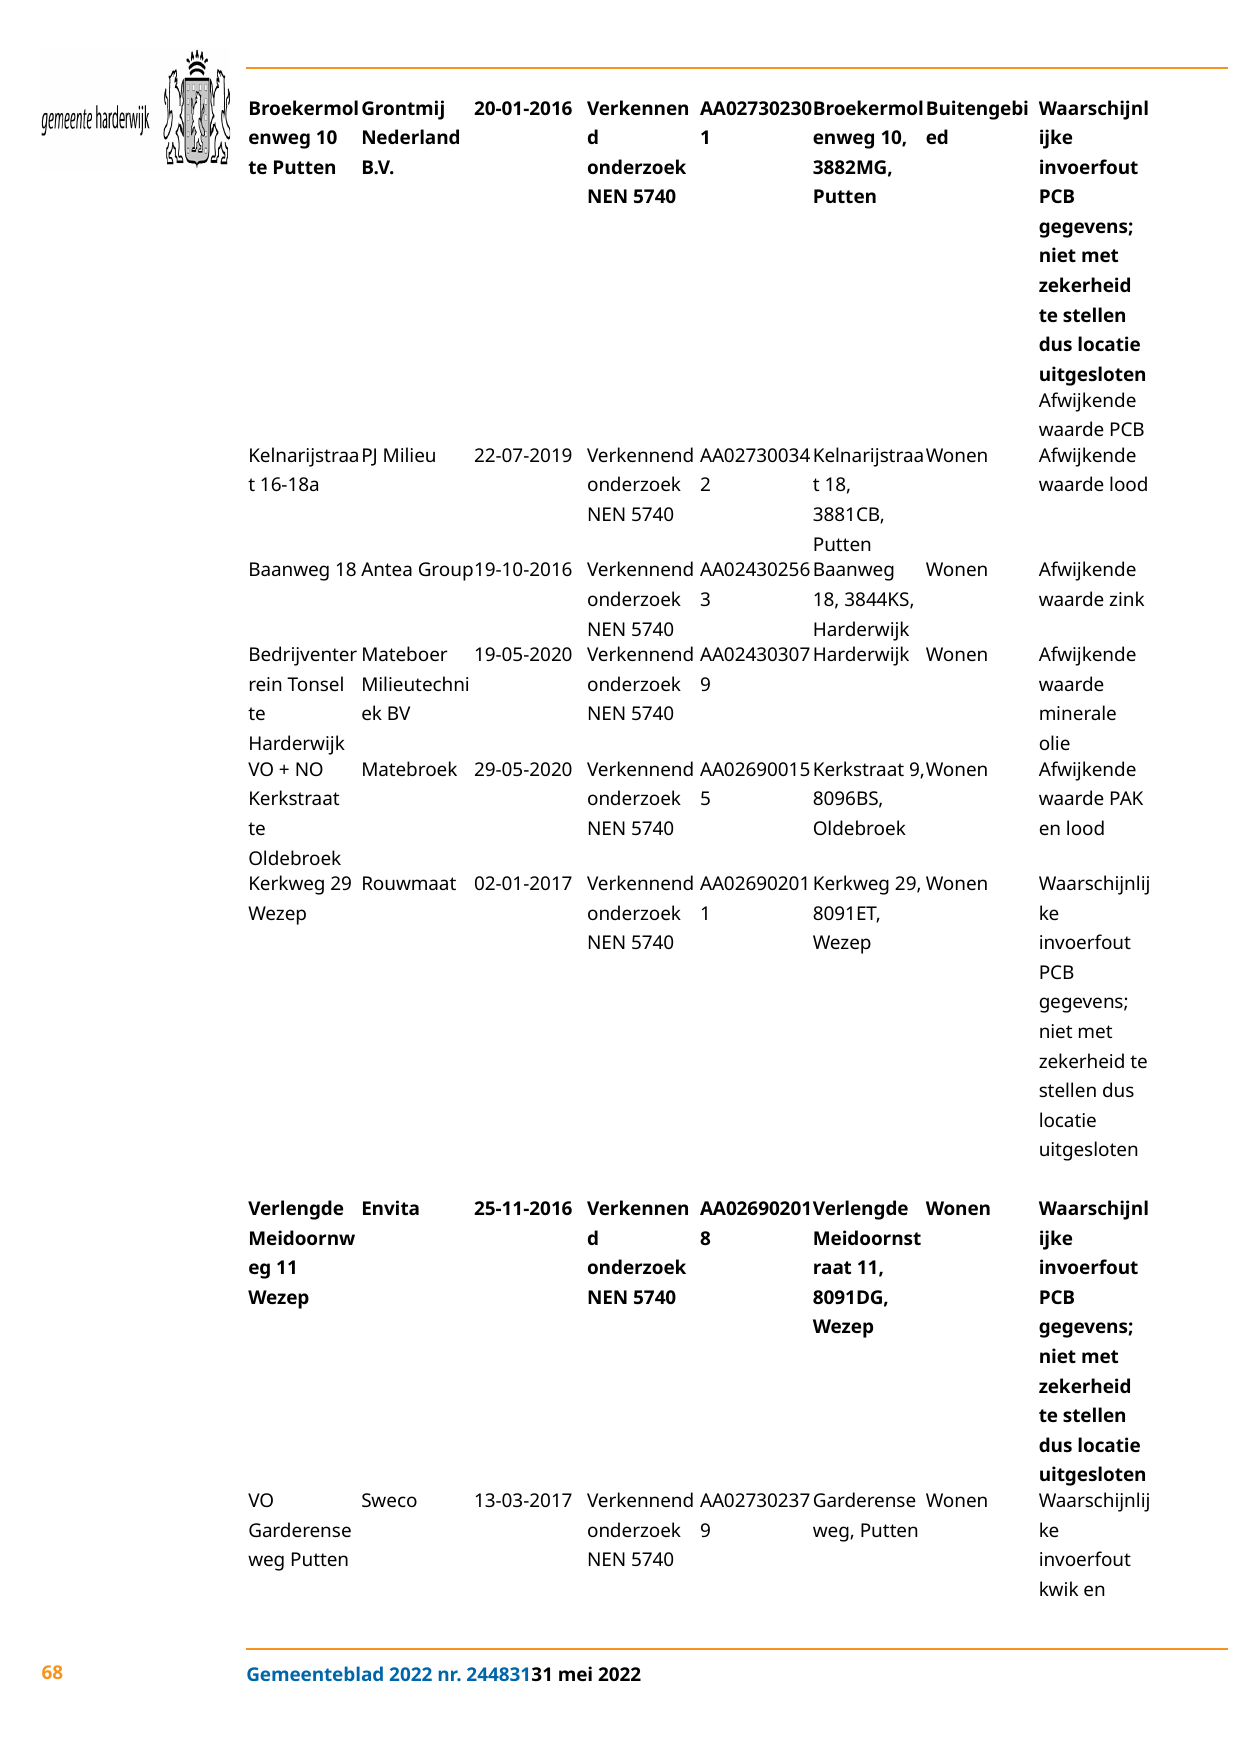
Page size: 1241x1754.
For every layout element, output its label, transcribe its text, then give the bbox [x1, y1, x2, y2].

table_cell Baanweg 18, 3844KS, Harderwijk [813, 557, 926, 641]
table_cell VO Garderenseweg Putten [248, 1487, 361, 1602]
table_cell AA024302563 [700, 557, 813, 641]
table_header AA026902018 [700, 1195, 813, 1487]
table_cell Verkennend onderzoek NEN 5740 [587, 442, 700, 557]
table_cell Waarschijnlijke invoerfout kwik en [1039, 1487, 1152, 1602]
table_cell Kelnarijstraat 18, 3881CB, Putten [813, 442, 926, 557]
table_cell Sweco [361, 1487, 474, 1602]
table_cell Garderenseweg, Putten [813, 1487, 926, 1602]
table_cell AA024303079 [700, 641, 813, 756]
table_cell [248, 387, 361, 442]
table_header Waarschijnlijke invoerfout PCB gegevens; niet met zekerheid te stellen dus locatie uitgesloten [1039, 95, 1152, 387]
table_cell Verkennend onderzoek NEN 5740 [587, 1487, 700, 1602]
table_cell Wonen [926, 756, 1038, 870]
table_cell Kerkweg 29 Wezep [248, 870, 361, 1162]
table_header Buitengebied [926, 95, 1038, 387]
table_header Verkennend onderzoek NEN 5740 [587, 1195, 700, 1487]
table_cell Harderwijk [813, 641, 926, 756]
table_cell Verkennend onderzoek NEN 5740 [587, 870, 700, 1162]
table_cell Wonen [926, 442, 1038, 557]
table_cell 13-03-2017 [474, 1487, 587, 1602]
table_header 20-01-2016 [474, 95, 587, 387]
table_header AA027302301 [700, 95, 813, 387]
table_cell Matebroek [361, 756, 474, 870]
table_cell Wonen [926, 557, 1038, 641]
table_cell AA026902011 [700, 870, 813, 1162]
table_header Envita [361, 1195, 474, 1487]
table_header Verlengde Meidoornstraat 11, 8091DG, Wezep [813, 1195, 926, 1487]
table_cell [587, 387, 700, 442]
table_cell Wonen [926, 641, 1038, 756]
table_cell Wonen [926, 870, 1038, 1162]
table_cell [926, 387, 1038, 442]
table_cell AA027300342 [700, 442, 813, 557]
table_cell 02-01-2017 [474, 870, 587, 1162]
table_cell Waarschijnlijke invoerfout PCB gegevens; niet met zekerheid te stellen dus locatie uitgesloten [1039, 870, 1152, 1162]
picture [41, 47, 231, 172]
table_cell Afwijkende waarde minerale olie [1039, 641, 1152, 756]
table_cell Kerkstraat 9, 8096BS, Oldebroek [813, 756, 926, 870]
table_cell Mateboer Milieutechniek BV [361, 641, 474, 756]
table_cell Afwijkende waarde PAK en lood [1039, 756, 1152, 870]
table_cell Afwijkende waarde lood [1039, 442, 1152, 557]
table_cell Rouwmaat [361, 870, 474, 1162]
table_cell Verkennend onderzoek NEN 5740 [587, 641, 700, 756]
table_header Broekermolenweg 10, 3882MG, Putten [813, 95, 926, 387]
table_header Grontmij Nederland B.V. [361, 95, 474, 387]
table_header Waarschijnlijke invoerfout PCB gegevens; niet met zekerheid te stellen dus locatie uitgesloten [1039, 1195, 1152, 1487]
table_cell Afwijkende waarde PCB [1039, 387, 1152, 442]
table_cell Afwijkende waarde zink [1039, 557, 1152, 641]
table_cell Kelnarijstraat 16-18a [248, 442, 361, 557]
table_cell Verkennend onderzoek NEN 5740 [587, 756, 700, 870]
table_cell 19-05-2020 [474, 641, 587, 756]
table_cell 19-10-2016 [474, 557, 587, 641]
table_cell [361, 387, 474, 442]
table_cell [700, 387, 813, 442]
table_cell AA026900155 [700, 756, 813, 870]
table_cell Wonen [926, 1487, 1038, 1602]
table_cell Kerkweg 29, 8091ET, Wezep [813, 870, 926, 1162]
table_cell 29-05-2020 [474, 756, 587, 870]
table_cell 22-07-2019 [474, 442, 587, 557]
table_cell Baanweg 18 [248, 557, 361, 641]
table_cell AA027302379 [700, 1487, 813, 1602]
table_cell Verkennend onderzoek NEN 5740 [587, 557, 700, 641]
table_header Verlengde Meidoornweg 11 Wezep [248, 1195, 361, 1487]
table_cell Bedrijventerrein Tonsel te Harderwijk [248, 641, 361, 756]
table_cell Antea Group [361, 557, 474, 641]
table_cell VO + NO Kerkstraat te Oldebroek [248, 756, 361, 870]
table_header Verkennend onderzoek NEN 5740 [587, 95, 700, 387]
table_cell [474, 387, 587, 442]
table_header Wonen [926, 1195, 1038, 1487]
table_header 25-11-2016 [474, 1195, 587, 1487]
table_cell [813, 387, 926, 442]
table_cell PJ Milieu [361, 442, 474, 557]
table_header Broekermolenweg 10 te Putten [248, 95, 361, 387]
